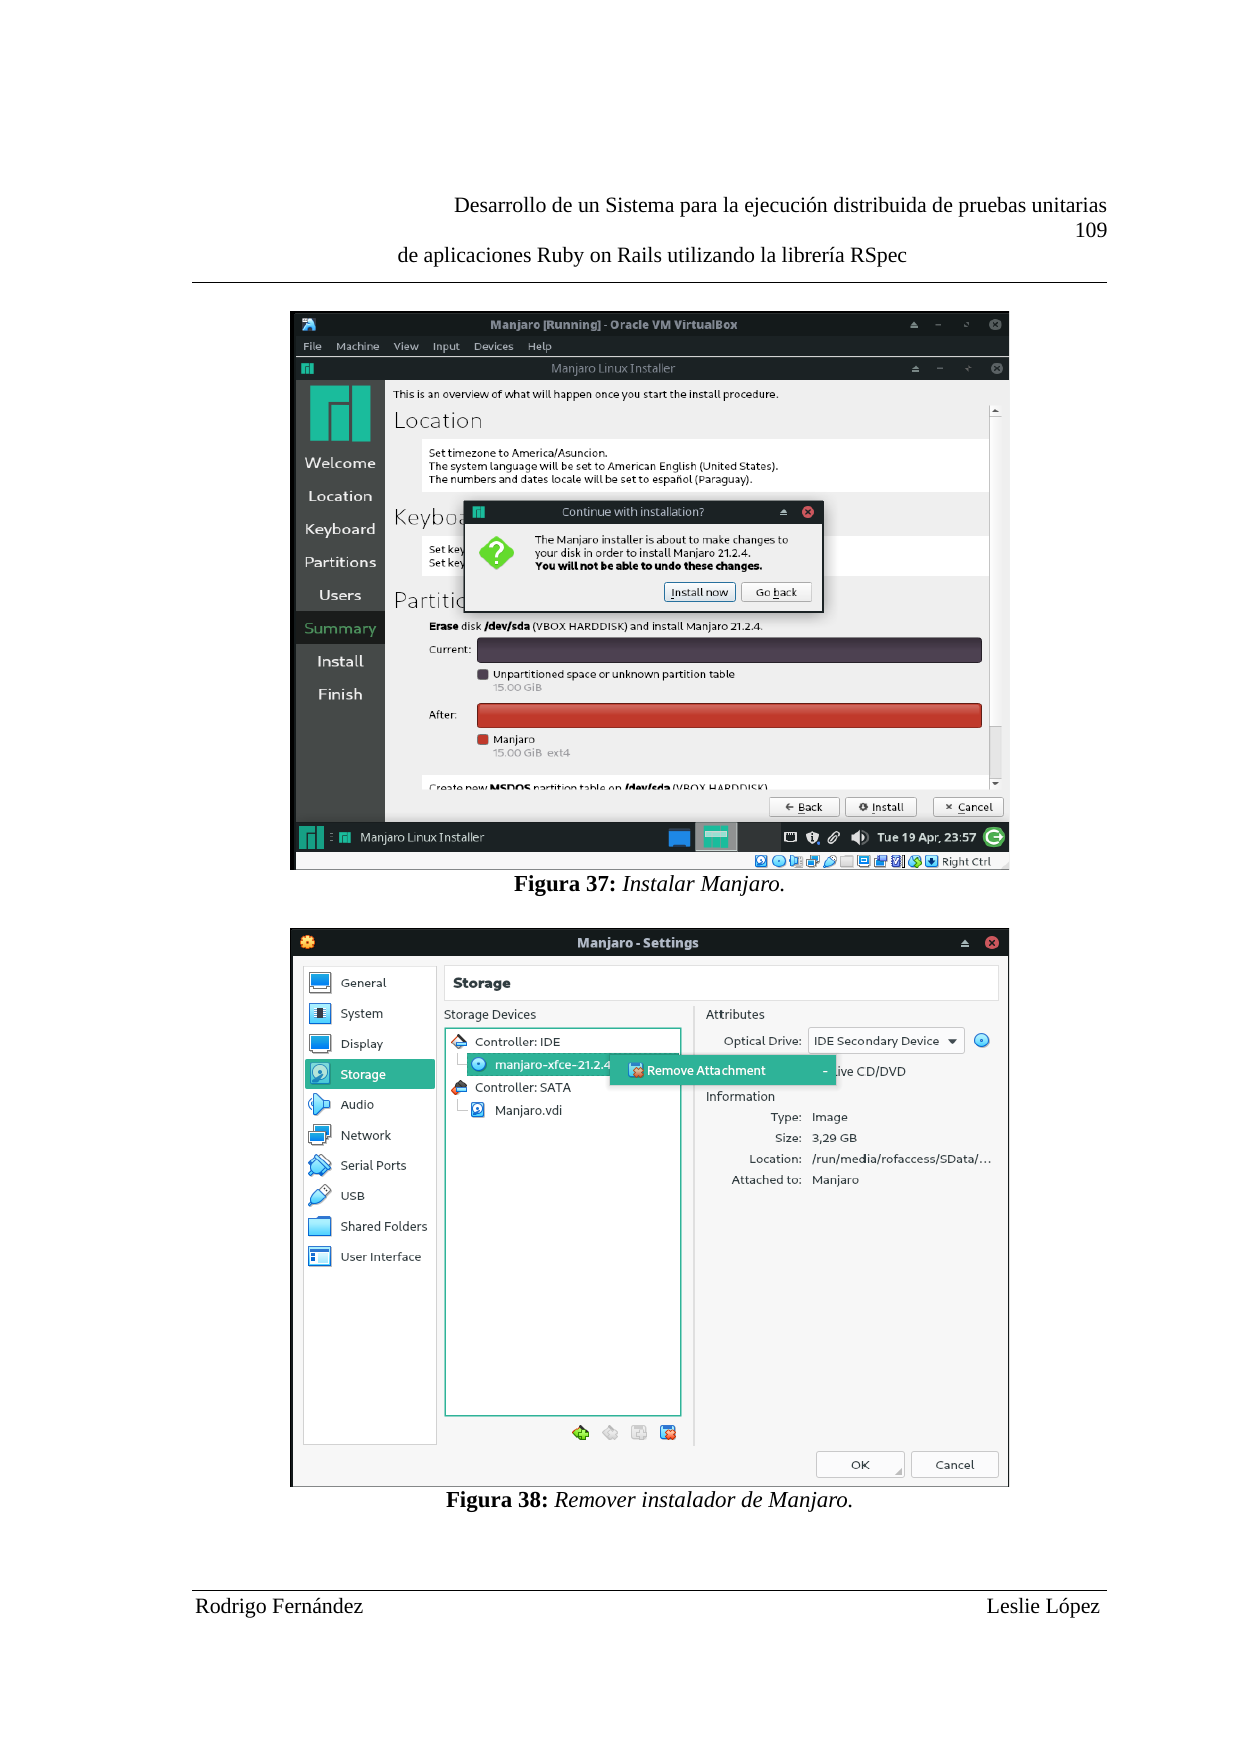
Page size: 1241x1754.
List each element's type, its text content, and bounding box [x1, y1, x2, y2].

picture [290, 928, 1010, 1487]
text Figura 37: Instalar Manjaro. [290, 870, 1009, 896]
text Figura 38: Remover instalador de Manjaro. [290, 1487, 1009, 1513]
picture [290, 311, 1010, 870]
